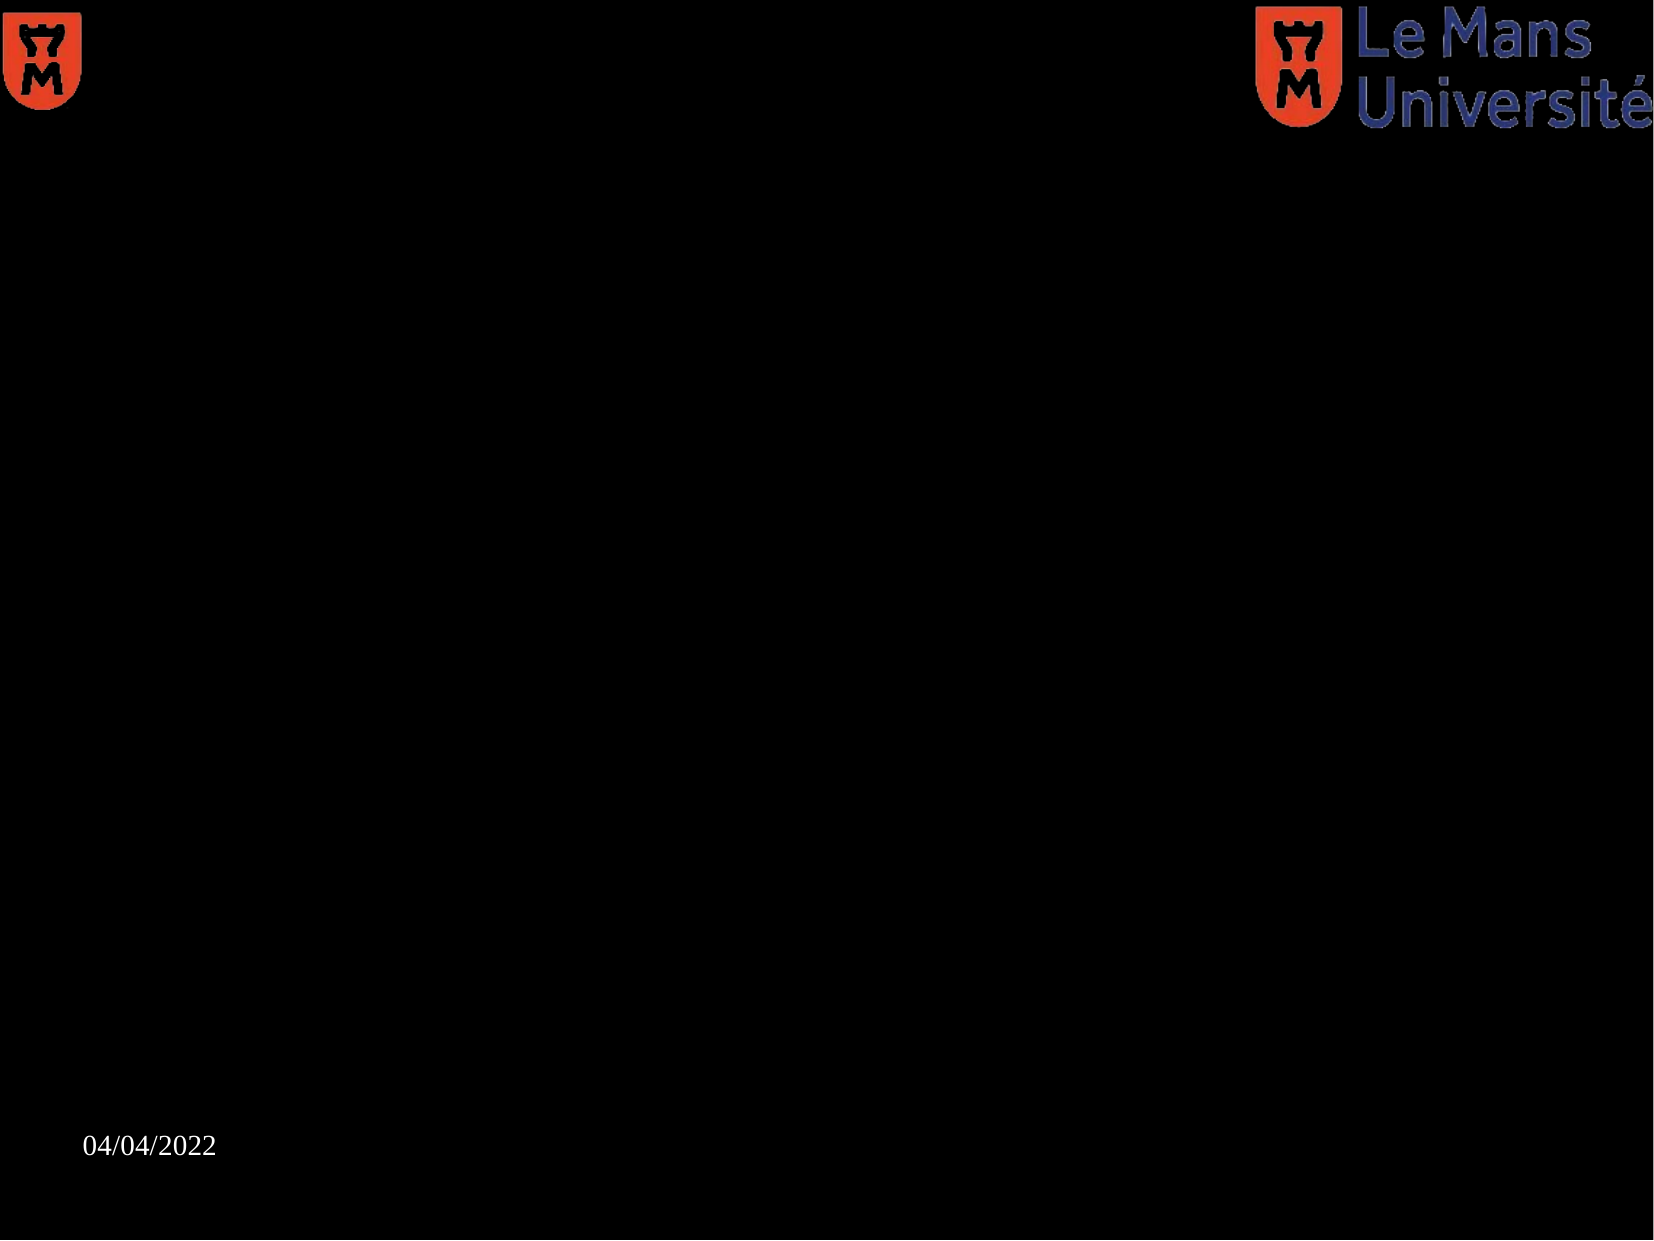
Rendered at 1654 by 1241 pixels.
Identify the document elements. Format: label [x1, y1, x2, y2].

picture [1254, 5, 1654, 130]
picture [0, 0, 86, 119]
